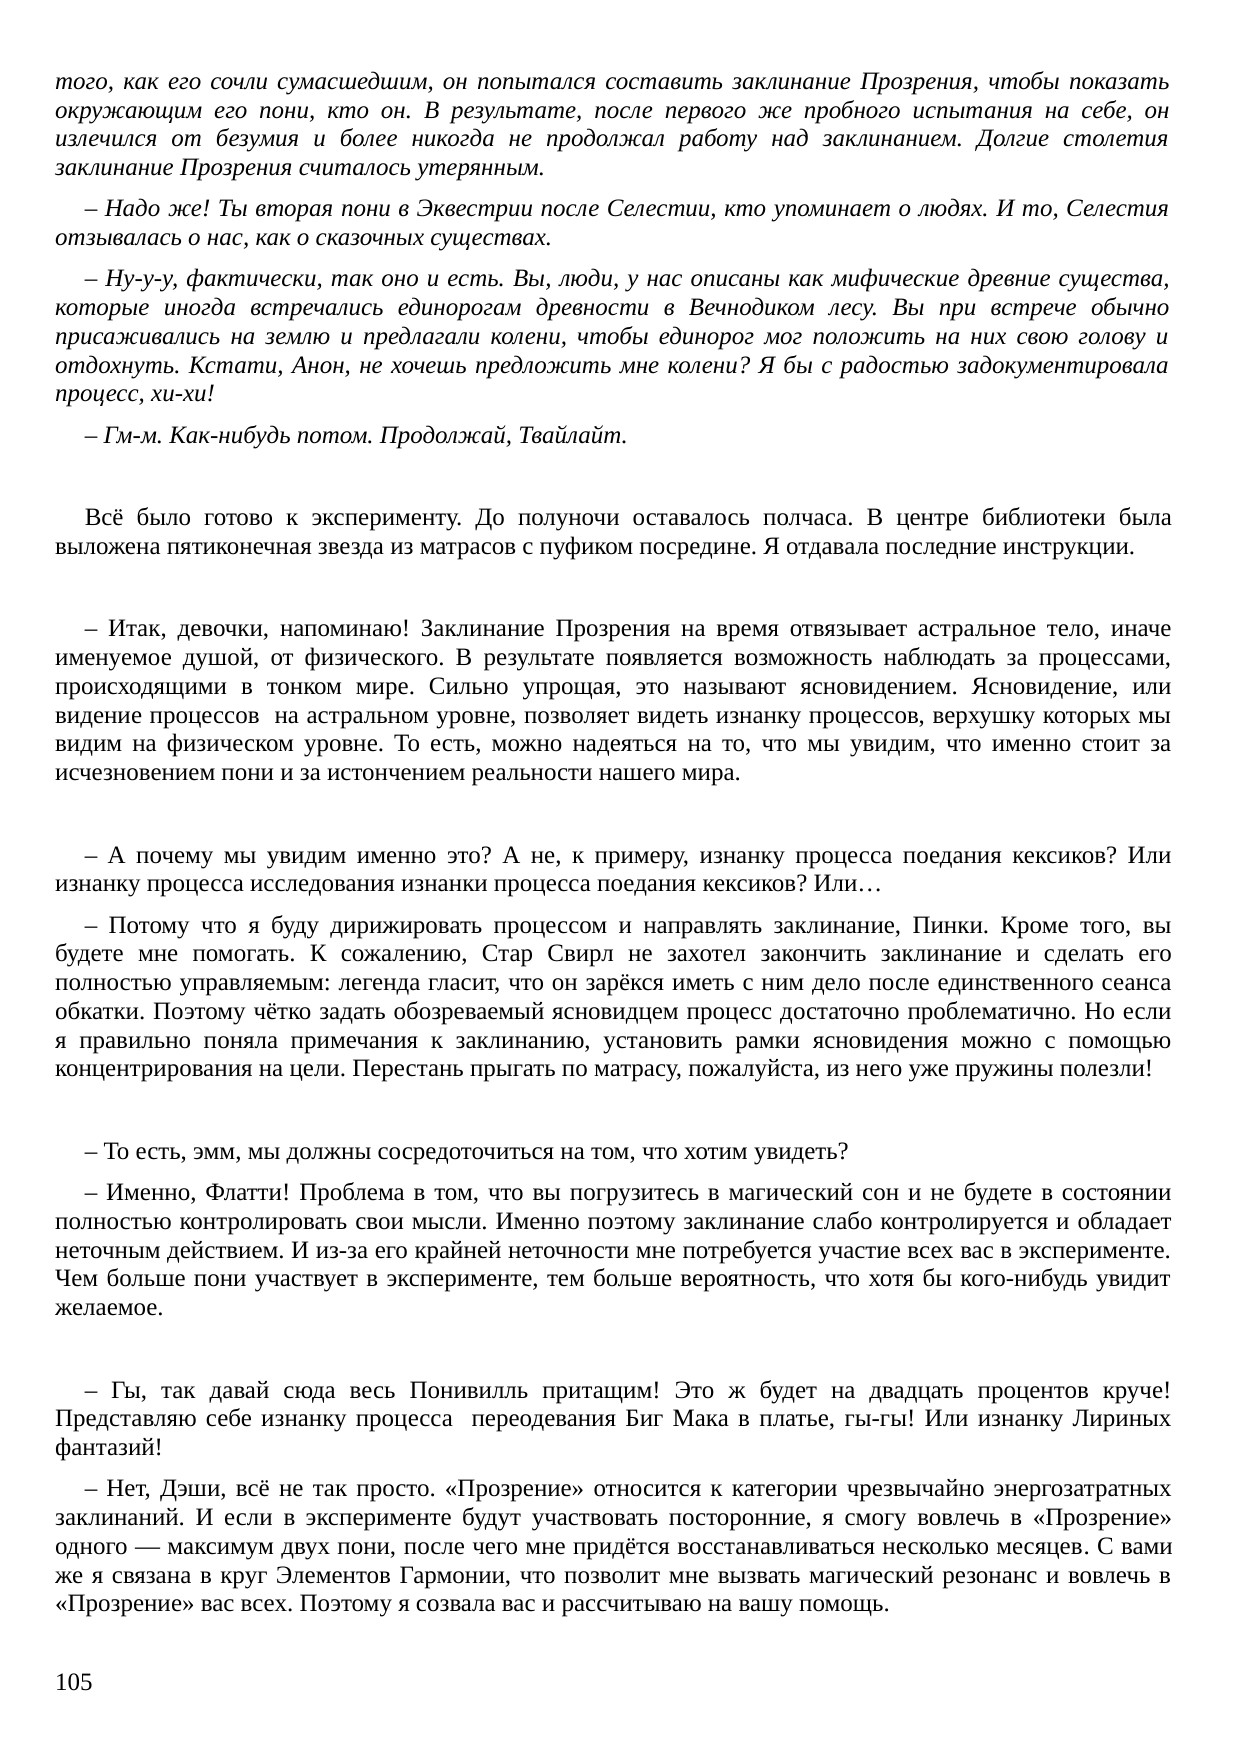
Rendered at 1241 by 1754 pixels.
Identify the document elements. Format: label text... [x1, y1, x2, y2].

text того, как его сочли сумасшедшим, он попытался составить заклинание Прозрения, чтобы показать окружающим его пони, кто он. В результате, после первого же пробного испытания на себе, он излечился от безумия и более никогда не продолжал работу над заклинанием. Долгие столетия заклинание Прозрения считалось утерянным. [55, 66, 1173, 181]
text – Потому что я буду дирижировать процессом и направлять заклинание, Пинки. Кроме того, вы будете мне помогать. К сожалению, Стар Свирл не захотел закончить заклинание и сделать его полностью управляемым: легенда гласит, что он зарёкся иметь с ним дело после единственного сеанса обкатки. Поэтому чётко задать обозреваемый ясновидцем процесс достаточно проблематично. Но если я правильно поняла примечания к заклинанию, установить рамки ясновидения можно с помощью концентрирования на цели. Перестань прыгать по матрасу, пожалуйста, из него уже пружины полезли! [55, 910, 1173, 1082]
text – Гы, так давай сюда весь Понивилль притащим! Это ж будет на двадцать процентов круче! Представляю себе изнанку процесса переодевания Биг Мака в платье, гы-гы! Или изнанку Лириных фантазий! [55, 1375, 1173, 1461]
text – Ну-у-у, фактически, так оно и есть. Вы, люди, у нас описаны как мифические древние существа, которые иногда встречались единорогам древности в Вечнодиком лесу. Вы при встрече обычно присаживались на землю и предлагали колени, чтобы единорог мог положить на них свою голову и отдохнуть. Кстати, Анон, не хочешь предложить мне колени? Я бы с радостью задокументировала процесс, хи-хи! [55, 263, 1173, 407]
text Всё было готово к эксперименту. До полуночи оставалось полчаса. В центре библиотеки была выложена пятиконечная звезда из матрасов с пуфиком посредине. Я отдавала последние инструкции. [55, 502, 1173, 560]
text – Именно, Флатти! Проблема в том, что вы погрузитесь в магический сон и не будете в состоянии полностью контролировать свои мысли. Именно поэтому заклинание слабо контролируется и обладает неточным действием. И из-за его крайней неточности мне потребуется участие всех вас в эксперименте. Чем больше пони участвует в эксперименте, тем больше вероятность, что хотя бы кого-нибудь увидит желаемое. [55, 1177, 1173, 1321]
text – Нет, Дэши, всё не так просто. «Прозрение» относится к категории чрезвычайно энергозатратных заклинаний. И если в эксперименте будут участвовать посторонние, я смогу вовлечь в «Прозрение» одного — максимум двух пони, после чего мне придётся восстанавливаться несколько месяцев. С вами же я связана в круг Элементов Гармонии, что позволит мне вызвать магический резонанс и вовлечь в «Прозрение» вас всех. Поэтому я созвала вас и рассчитываю на вашу помощь. [55, 1473, 1173, 1617]
text – Гм-м. Как-нибудь потом. Продолжай, Твайлайт. [55, 420, 1173, 448]
text – То есть, эмм, мы должны сосредоточиться на том, что хотим увидеть? [55, 1136, 1173, 1165]
text – Итак, девочки, напоминаю! Заклинание Прозрения на время отвязывает астральное тело, иначе именуемое душой, от физического. В результате появляется возможность наблюдать за процессами, происходящими в тонком мире. Сильно упрощая, это называют ясновидением. Ясновидение, или видение процессов на астральном уровне, позволяет видеть изнанку процессов, верхушку которых мы видим на физическом уровне. То есть, можно надеяться на то, что мы увидим, что именно стоит за исчезновением пони и за истончением реальности нашего мира. [55, 613, 1173, 786]
text – Надо же! Ты вторая пони в Эквестрии после Селестии, кто упоминает о людях. И то, Селестия отзывалась о нас, как о сказочных существах. [55, 193, 1173, 251]
text – А почему мы увидим именно это? А не, к примеру, изнанку процесса поедания кексиков? Или изнанку процесса исследования изнанки процесса поедания кексиков? Или… [55, 840, 1173, 897]
